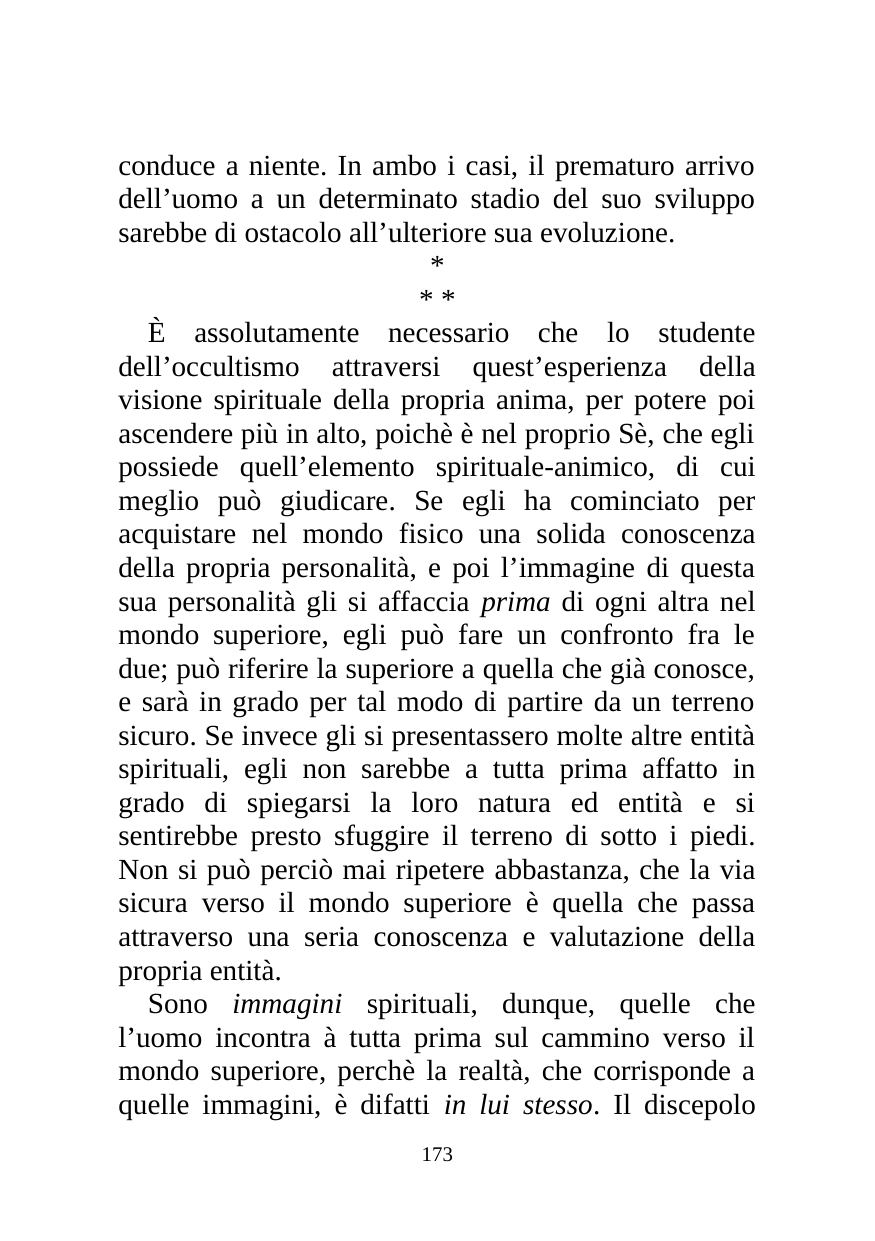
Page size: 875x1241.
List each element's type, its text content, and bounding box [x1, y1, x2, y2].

text * * [118, 282, 756, 315]
text conduce a niente. In ambo i casi, il prematuro arrivo dell’uomo a un determinato stadio del suo sviluppo sarebbe di ostacolo all’ulteriore sua evoluzione. [118, 148, 756, 248]
text * [118, 248, 756, 282]
text Sono immagini spirituali, dunque, quelle che l’uomo incontra à tutta prima sul cammino verso il mondo superiore, perchè la realtà, che corrisponde a quelle immagini, è difatti in lui stesso. Il discepolo [118, 986, 756, 1120]
text È assolutamente necessario che lo studente dell’occultismo attraversi quest’esperienza della visione spirituale della propria anima, per potere poi ascendere più in alto, poichè è nel proprio Sè, che egli possiede quell’elemento spirituale-animico, di cui meglio può giudicare. Se egli ha cominciato per acquistare nel mondo fisico una solida conoscenza della propria personalità, e poi l’immagine di questa sua personalità gli si affaccia prima di ogni altra nel mondo superiore, egli può fare un confronto fra le due; può riferire la superiore a quella che già conosce, e sarà in grado per tal modo di partire da un terreno sicuro. Se invece gli si presentassero molte altre entità spirituali, egli non sarebbe a tutta prima affatto in grado di spiegarsi la loro natura ed entità e si sentirebbe presto sfuggire il terreno di sotto i piedi. Non si può perciò mai ripetere abbastanza, che la via sicura verso il mondo superiore è quella che passa attraverso una seria conoscenza e valutazione della propria entità. [118, 315, 756, 986]
